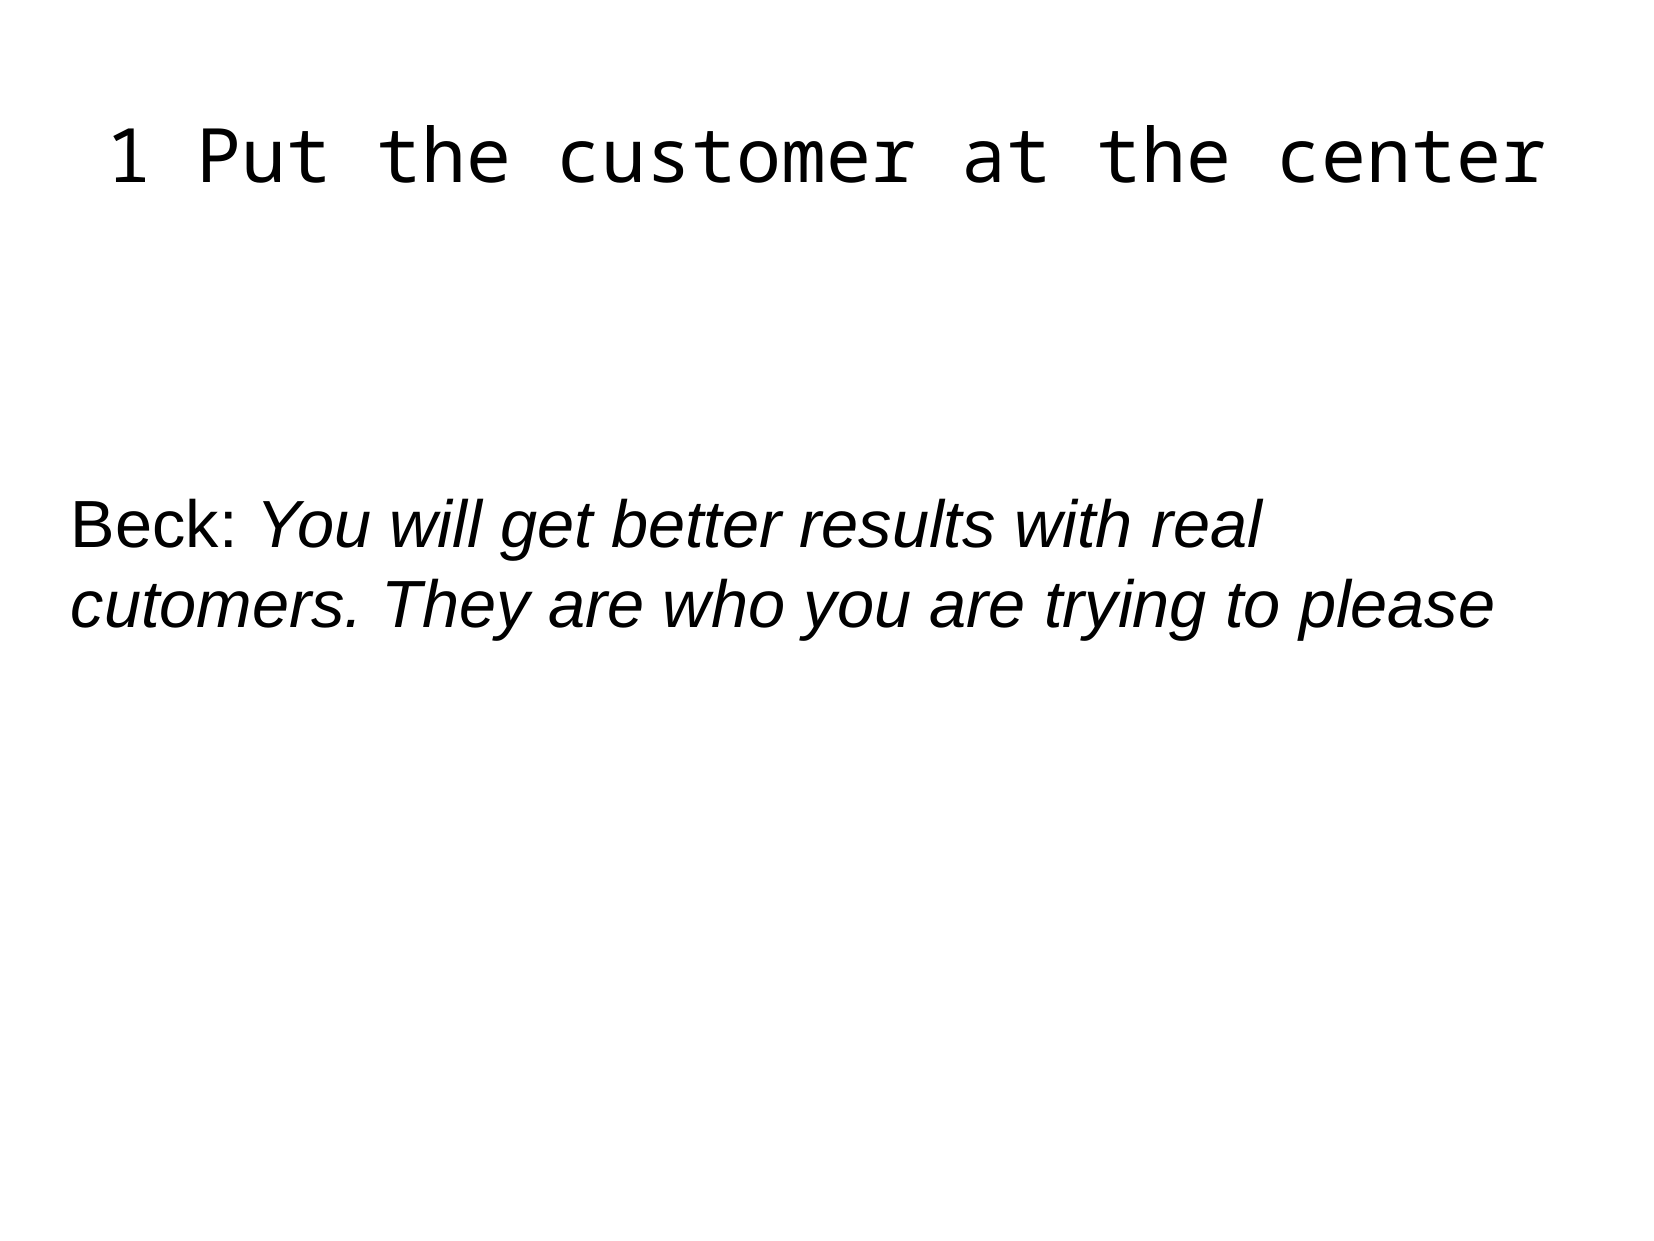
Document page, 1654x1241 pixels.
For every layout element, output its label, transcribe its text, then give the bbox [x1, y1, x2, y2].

list Beck: You will get better results with real cutomers. They are who you are trying to please [70, 480, 1560, 768]
title 1 Put the customer at the center [82, 49, 1571, 257]
